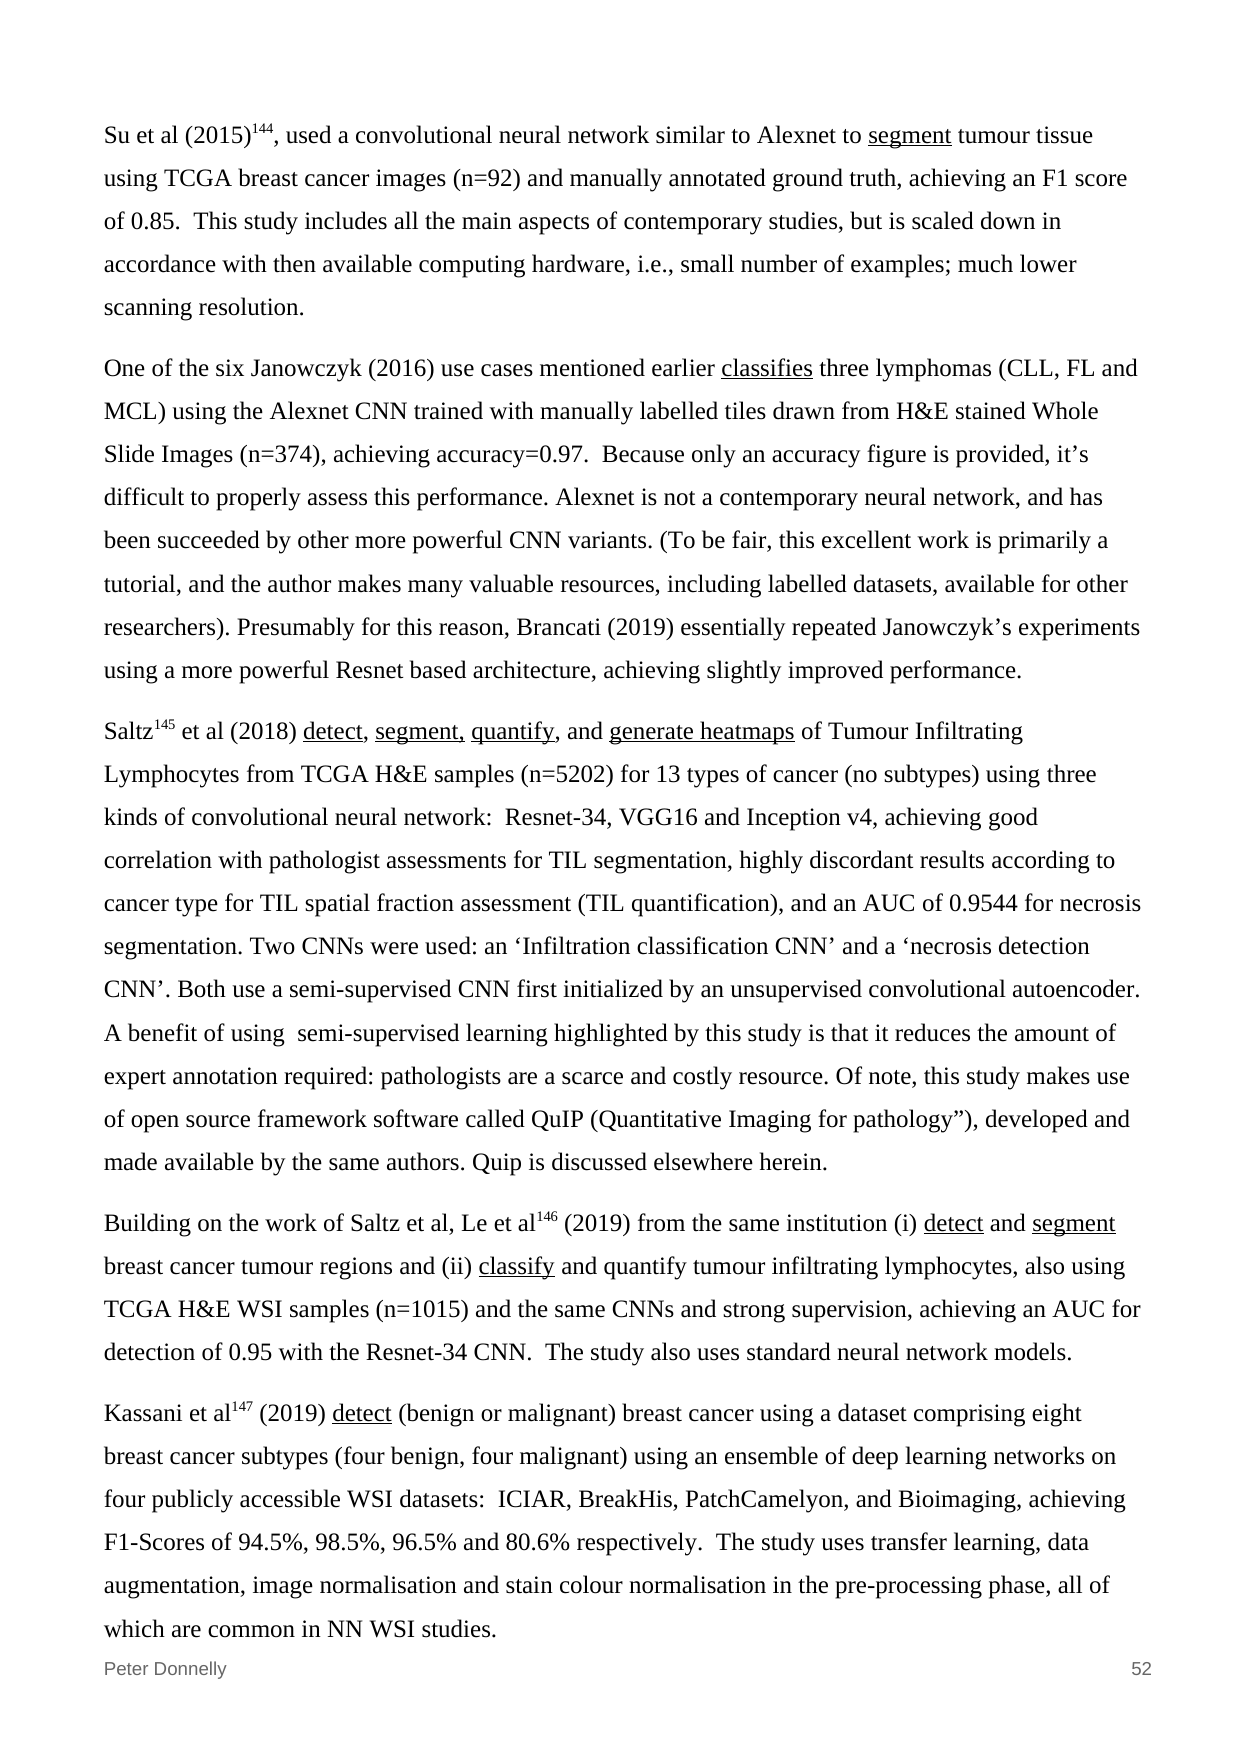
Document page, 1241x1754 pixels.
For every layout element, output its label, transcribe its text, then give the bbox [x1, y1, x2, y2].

text Su et al (2015), used a convolutional neural network similar to Alexnet to segment tumour tissue using TCGA breast cancer images (n=92) and manually annotated ground truth, achieving an F1 score of 0.85. This study includes all the main aspects of contemporary studies, but is scaled down in accordance with then available computing hardware, i.e., small number of examples; much lower scanning resolution. [103, 120, 1146, 321]
text Building on the work of Saltz et al, Le et al (2019) from the same institution (i) detect and segment breast cancer tumour regions and (ii) classify and quantify tumour infiltrating lymphocytes, also using TCGA H&E WSI samples (n=1015) and the same CNNs and strong supervision, achieving an AUC for detection of 0.95 with the Resnet-34 CNN. The study also uses standard neural network models. [103, 1208, 1146, 1366]
text One of the six Janowczyk (2016) use cases mentioned earlier classifies three lymphomas (CLL, FL and MCL) using the Alexnet CNN trained with manually labelled tiles drawn from H&E stained Whole Slide Images (n=374), achieving accuracy=0.97. Because only an accuracy figure is provided, it’s difficult to properly assess this performance. Alexnet is not a contemporary neural network, and has been succeeded by other more powerful CNN variants. (To be fair, this excellent work is primarily a tutorial, and the author makes many valuable resources, including labelled datasets, available for other researchers). Presumably for this reason, Brancati (2019) essentially repeated Janowczyk’s experiments using a more powerful Resnet based architecture, achieving slightly improved performance. [103, 353, 1146, 684]
text Saltz et al (2018) detect, segment, quantify, and generate heatmaps of Tumour Infiltrating Lymphocytes from TCGA H&E samples (n=5202) for 13 types of cancer (no subtypes) using three kinds of convolutional neural network: Resnet-34, VGG16 and Inception v4, achieving good correlation with pathologist assessments for TIL segmentation, highly discordant results according to cancer type for TIL spatial fraction assessment (TIL quantification), and an AUC of 0.9544 for necrosis segmentation. Two CNNs were used: an ‘Infiltration classification CNN’ and a ‘necrosis detection CNN’. Both use a semi-supervised CNN first initialized by an unsupervised convolutional autoencoder. A benefit of using semi-supervised learning highlighted by this study is that it reduces the amount of expert annotation required: pathologists are a scarce and costly resource. Of note, this study makes use of open source framework software called QuIP (Quantitative Imaging for pathology”), developed and made available by the same authors. Quip is discussed elsewhere herein. [103, 716, 1146, 1176]
text Kassani et al (2019) detect (benign or malignant) breast cancer using a dataset comprising eight breast cancer subtypes (four benign, four malignant) using an ensemble of deep learning networks on four publicly accessible WSI datasets: ICIAR, BreakHis, PatchCamelyon, and Bioimaging, achieving F1-Scores of 94.5%, 98.5%, 96.5% and 80.6% respectively. The study uses transfer learning, data augmentation, image normalisation and stain colour normalisation in the pre-processing phase, all of which are common in NN WSI studies. [103, 1398, 1146, 1642]
